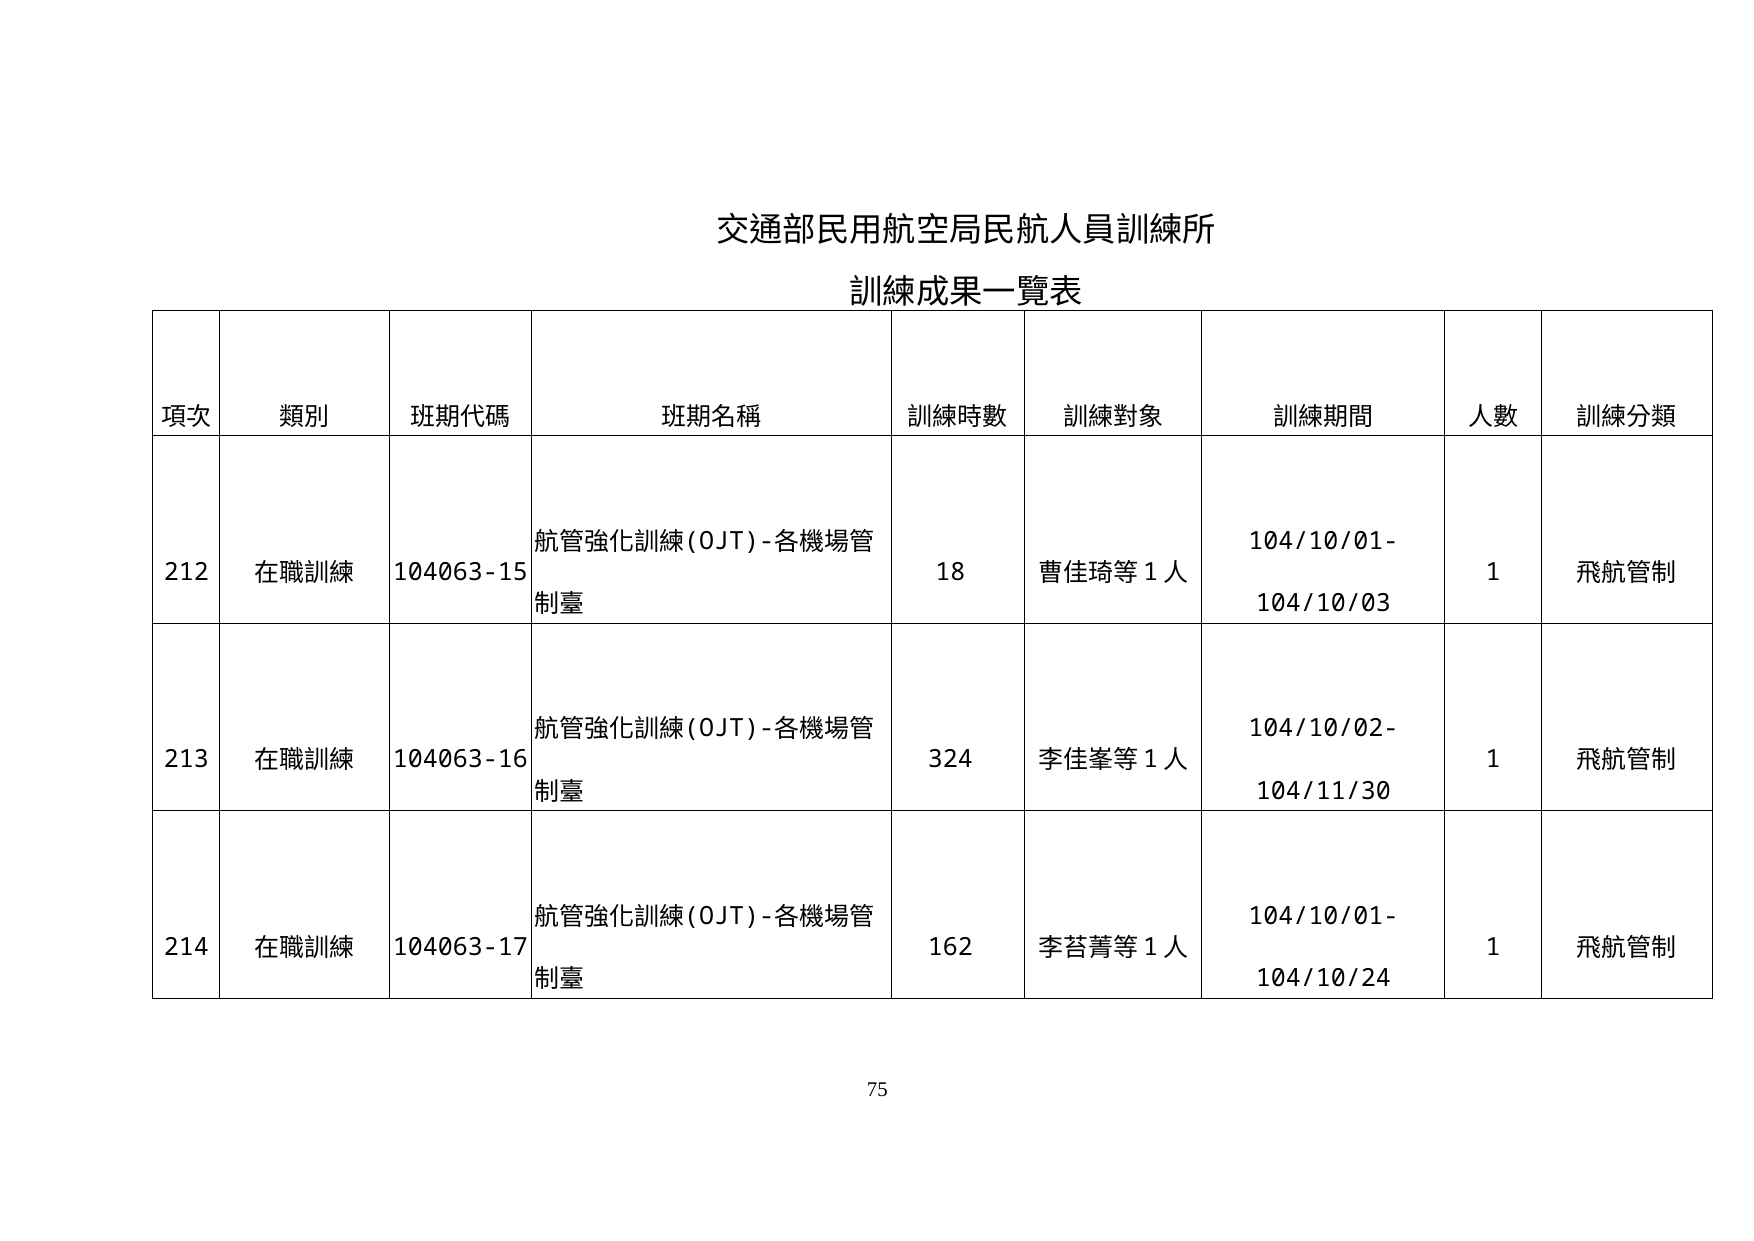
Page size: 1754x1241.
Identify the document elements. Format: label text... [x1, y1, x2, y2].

table_cell 李佳峯等1人 [1025, 624, 1201, 810]
table_cell 班期名稱 [532, 311, 891, 435]
table_cell 212 [153, 436, 219, 623]
table_cell 訓練期間 [1202, 311, 1444, 435]
table_cell 104063-15 [390, 436, 531, 623]
table_cell 訓練分類 [1542, 311, 1712, 435]
table_cell 飛航管制 [1542, 811, 1712, 998]
table_cell 航管強化訓練(OJT)-各機場管制臺 [532, 436, 891, 623]
table_cell 在職訓練 [220, 436, 389, 623]
table_cell 162 [892, 811, 1024, 998]
table_cell 324 [892, 624, 1024, 810]
table_cell 104063-17 [390, 811, 531, 998]
table_cell 李苔菁等1人 [1025, 811, 1201, 998]
table_cell 104/10/01-104/10/03 [1202, 436, 1444, 623]
table_cell 訓練時數 [892, 311, 1024, 435]
table_cell 104063-16 [390, 624, 531, 810]
table_header 交通部民用航空局民航人員訓練所 [220, 185, 1712, 248]
table_cell 項次 [153, 311, 219, 435]
table_cell 1 [1445, 436, 1541, 623]
table_cell 人數 [1445, 311, 1541, 435]
table_cell 213 [153, 624, 219, 810]
table_cell 類別 [220, 311, 389, 435]
table_cell 104/10/01-104/10/24 [1202, 811, 1444, 998]
table_cell 飛航管制 [1542, 436, 1712, 623]
table_cell 18 [892, 436, 1024, 623]
table_cell 曹佳琦等1人 [1025, 436, 1201, 623]
table_cell 訓練對象 [1025, 311, 1201, 435]
table_cell 104/10/02-104/11/30 [1202, 624, 1444, 810]
table_cell 訓練成果一覽表 [220, 248, 1712, 310]
table_header [153, 185, 219, 248]
table_cell 在職訓練 [220, 811, 389, 998]
table_cell 航管強化訓練(OJT)-各機場管制臺 [532, 624, 891, 810]
table_cell 航管強化訓練(OJT)-各機場管制臺 [532, 811, 891, 998]
table_cell 1 [1445, 624, 1541, 810]
table_cell 214 [153, 811, 219, 998]
table_cell [153, 248, 219, 310]
table_cell 在職訓練 [220, 624, 389, 810]
table_cell 飛航管制 [1542, 624, 1712, 810]
table_cell 班期代碼 [390, 311, 531, 435]
table_cell 1 [1445, 811, 1541, 998]
